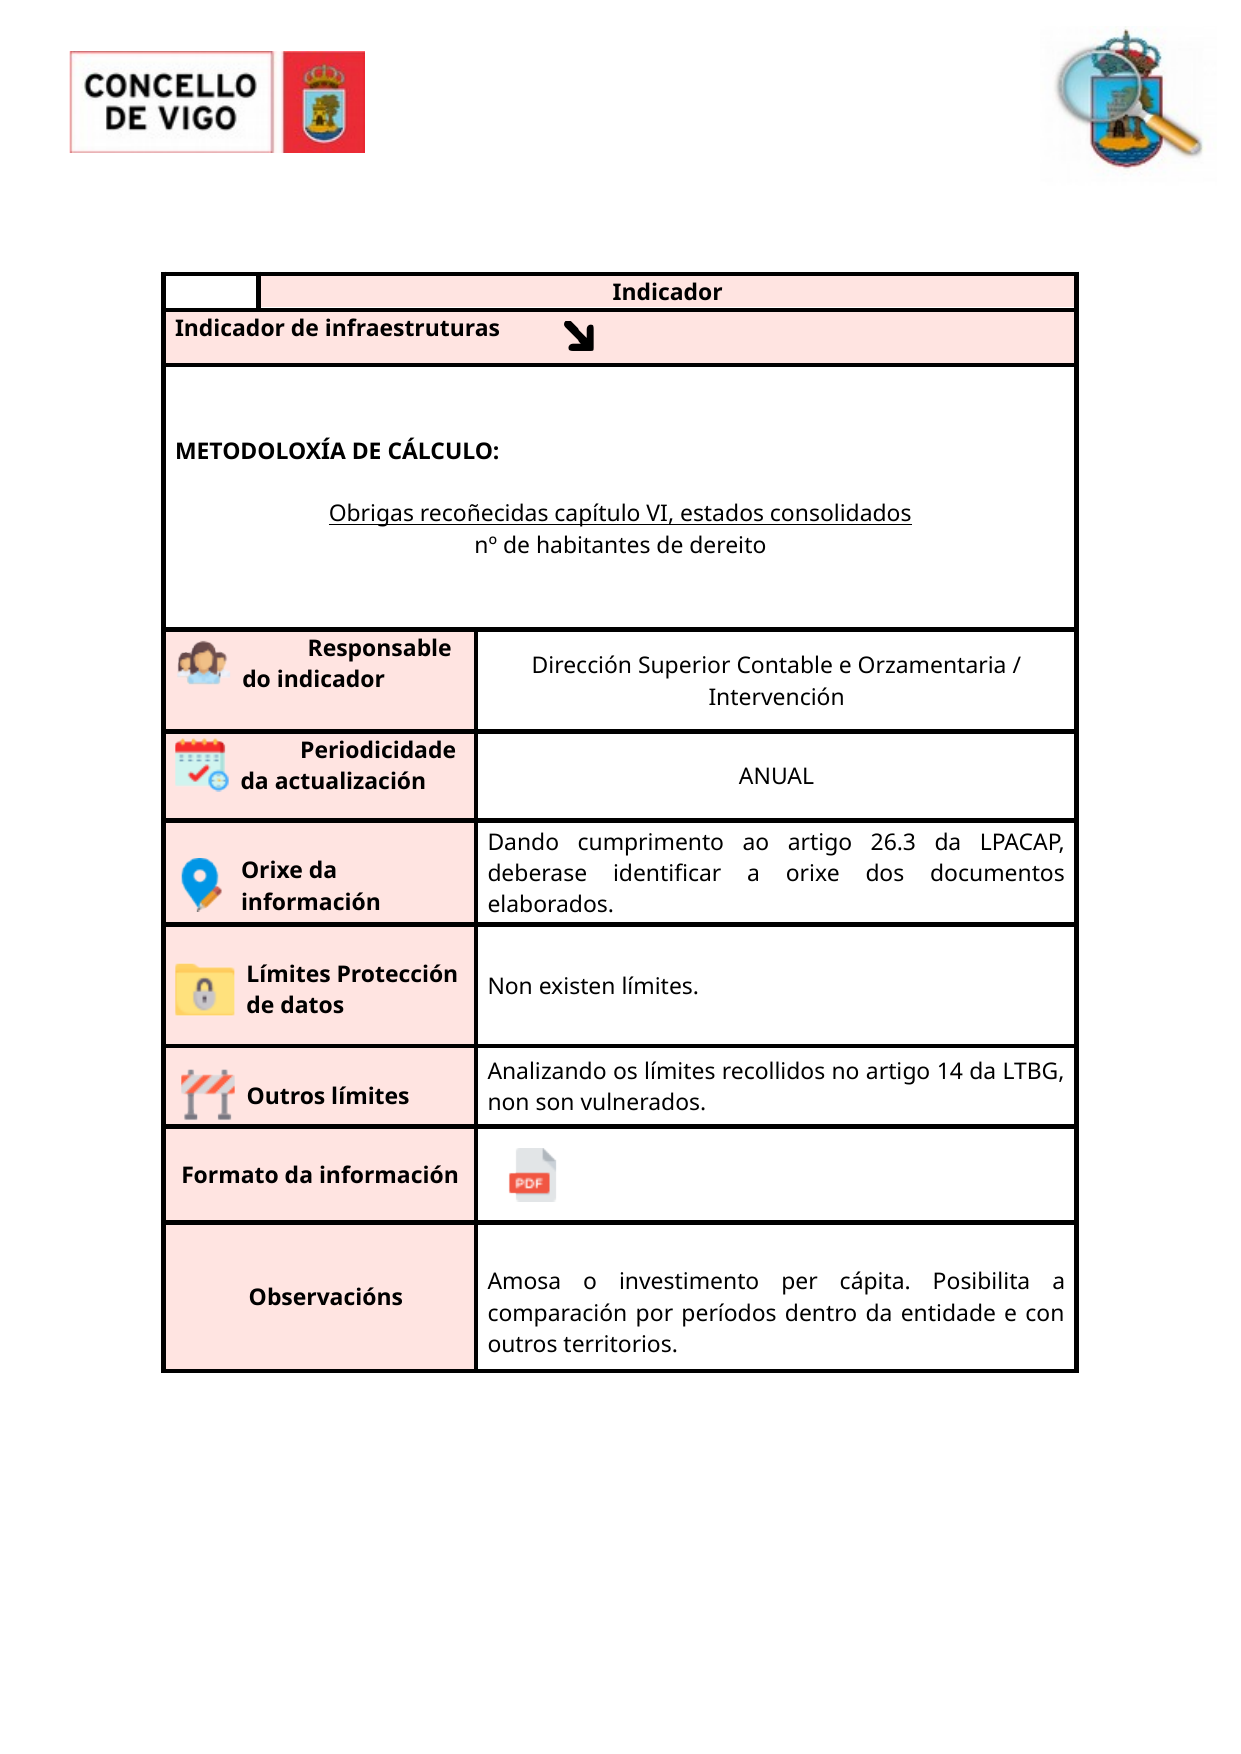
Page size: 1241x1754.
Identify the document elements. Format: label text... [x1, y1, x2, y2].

picture [506, 1148, 560, 1202]
table_cell Analizando os límites recollidos no artigo 14 da LTBG, non son vulnerados. [478, 1048, 1074, 1124]
picture [175, 960, 235, 1020]
table_cell Observacións [166, 1225, 474, 1369]
picture [175, 858, 229, 912]
table_cell METODOLOXÍA DE CÁLCULO: Obrigas recoñecidas capítulo VI, estados consolidados nº de habitantes de dereito [166, 367, 1074, 627]
table_cell Indicador de infraestruturas [166, 312, 1074, 363]
picture [181, 1068, 235, 1122]
picture [193, 870, 207, 882]
table_cell Responsable do indicador [166, 632, 474, 729]
table_cell ANUAL [478, 734, 1074, 818]
table_header Indicador [261, 276, 1074, 307]
table_cell Amosa o investimento per cápita. Posibilita a comparación por períodos dentro da entidade e con outros territorios. [478, 1225, 1074, 1369]
table_cell Orixe da información [166, 823, 474, 922]
table_cell [478, 1129, 1074, 1220]
table_cell Periodicidade da actualización [166, 734, 474, 818]
table_cell Dando cumprimento ao artigo 26.3 da LPACAP, deberase identificar a orixe dos documentos elaborados. [478, 823, 1074, 922]
picture [175, 738, 229, 792]
table_cell Formato da información [166, 1129, 474, 1220]
table_cell Non existen límites. [478, 927, 1074, 1044]
table_cell Límites Protección de datos [166, 927, 474, 1044]
table_cell Dirección Superior Contable e Orzamentaria / Intervención [478, 632, 1074, 729]
picture [1040, 26, 1218, 186]
table_cell Outros límites [166, 1048, 474, 1124]
picture [564, 321, 594, 351]
picture [177, 636, 231, 690]
picture [69, 51, 365, 153]
table_header [166, 276, 256, 307]
